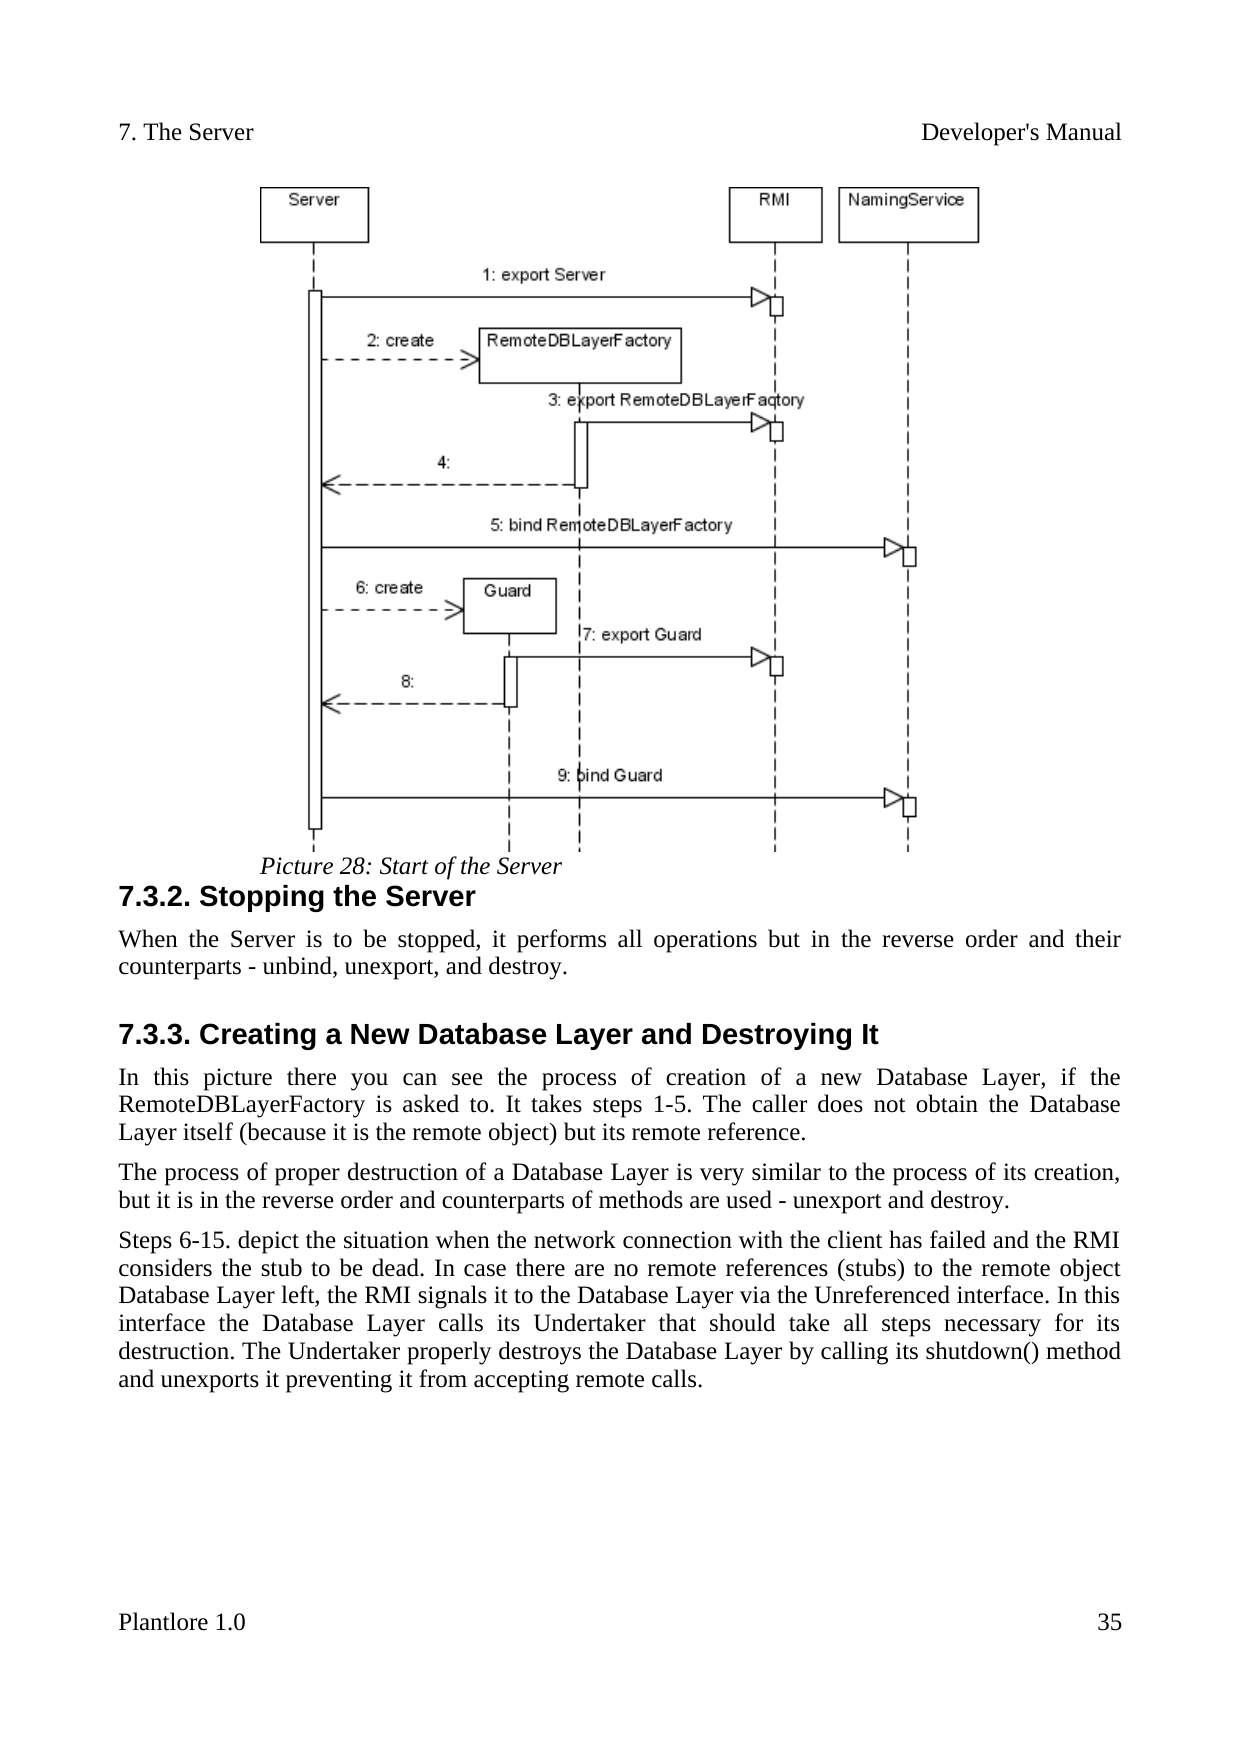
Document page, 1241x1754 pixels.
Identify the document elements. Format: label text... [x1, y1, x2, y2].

subtitle 7.3.2. Stopping the Server [118, 175, 1122, 912]
text Picture 28: Start of the Server [260, 852, 980, 879]
text The process of proper destruction of a Database Layer is very similar to the process of its creation, but it is in the reverse order and counterparts of methods are used - unexport and destroy. [118, 1158, 1122, 1214]
text When the Server is to be stopped, it performs all operations but in the reverse order and their counterparts - unbind, unexport, and destroy. [118, 925, 1122, 980]
text In this picture there you can see the process of creation of a new Database Layer, if the RemoteDBLayerFactory is asked to. It takes steps 1-5. The caller does not obtain the Database Layer itself (because it is the remote object) but its remote reference. [118, 1063, 1122, 1146]
text Steps 6-15. depict the situation when the network connection with the client has failed and the RMI considers the stub to be dead. In case there are no remote references (stubs) to the remote object Database Layer left, the RMI signals it to the Database Layer via the Unreferenced interface. In this interface the Database Layer calls its Undertaker that should take all steps necessary for its destruction. The Undertaker properly destroys the Database Layer by calling its shutdown() method and unexports it preventing it from accepting remote calls. [118, 1226, 1122, 1392]
picture [260, 187, 981, 852]
subtitle 7.3.3. Creating a New Database Layer and Destroying It [118, 1018, 1122, 1050]
